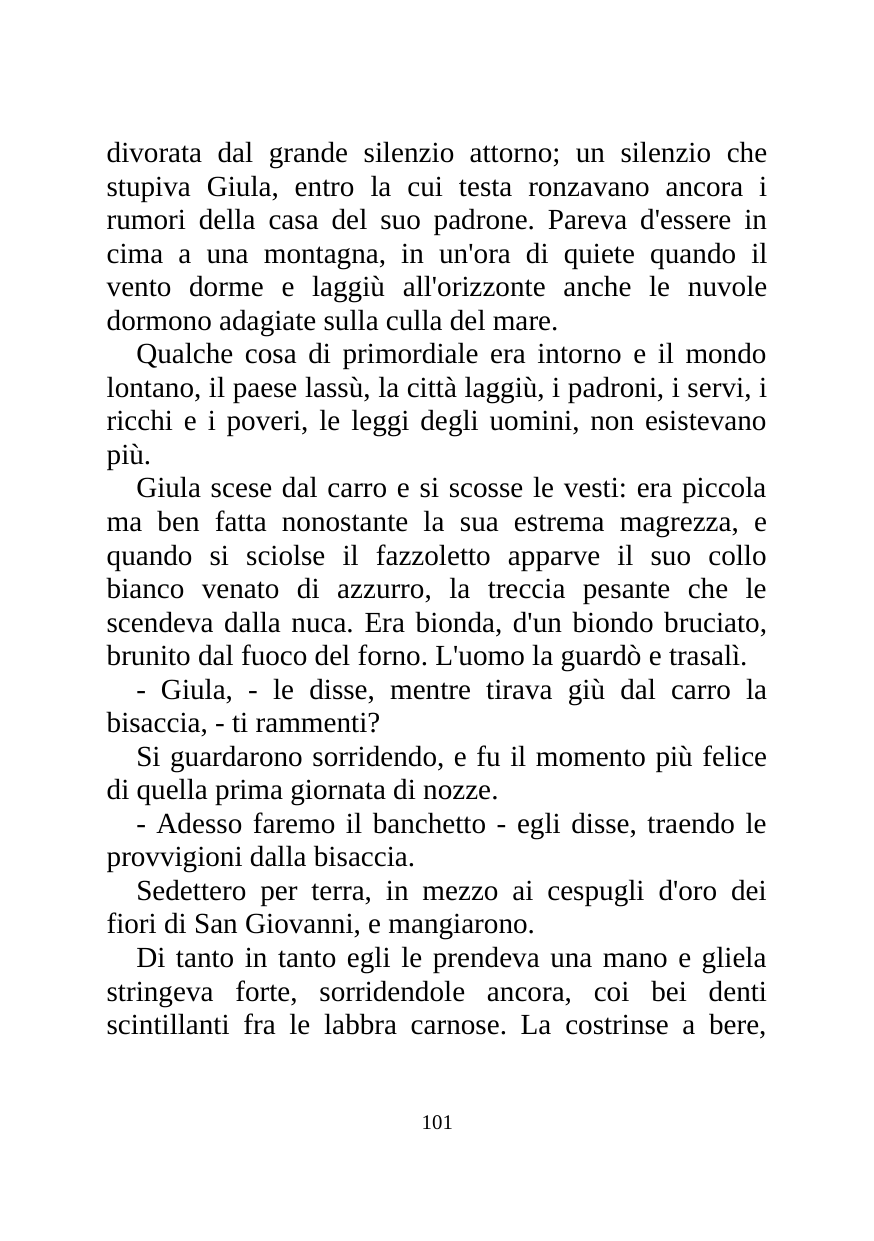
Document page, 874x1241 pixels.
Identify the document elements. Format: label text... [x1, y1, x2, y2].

text divorata dal grande silenzio attorno; un silenzio che stupiva Giula, entro la cui testa ronzavano ancora i rumori della casa del suo padrone. Pareva d'essere in cima a una montagna, in un'ora di quiete quando il vento dorme e laggiù all'orizzonte anche le nuvole dormono adagiate sulla culla del mare. [106, 135, 768, 336]
text - Adesso faremo il banchetto - egli disse, traendo le provvigioni dalla bisaccia. [106, 806, 768, 873]
text Si guardarono sorridendo, e fu il momento più felice di quella prima giornata di nozze. [106, 739, 768, 806]
text Di tanto in tanto egli le prendeva una mano e gliela stringeva forte, sorridendole ancora, coi bei denti scintillanti fra le labbra carnose. La costrinse a bere, [106, 940, 768, 1041]
text Qualche cosa di primordiale era intorno e il mondo lontano, il paese lassù, la città laggiù, i padroni, i servi, i ricchi e i poveri, le leggi degli uomini, non esistevano più. [106, 336, 768, 471]
text - Giula, - le disse, mentre tirava giù dal carro la bisaccia, - ti rammenti? [106, 672, 768, 739]
text Giula scese dal carro e si scosse le vesti: era piccola ma ben fatta nonostante la sua estrema magrezza, e quando si sciolse il fazzoletto apparve il suo collo bianco venato di azzurro, la treccia pesante che le scendeva dalla nuca. Era bionda, d'un biondo bruciato, brunito dal fuoco del forno. L'uomo la guardò e trasalì. [106, 471, 768, 672]
text Sedettero per terra, in mezzo ai cespugli d'oro dei fiori di San Giovanni, e mangiarono. [106, 873, 768, 940]
